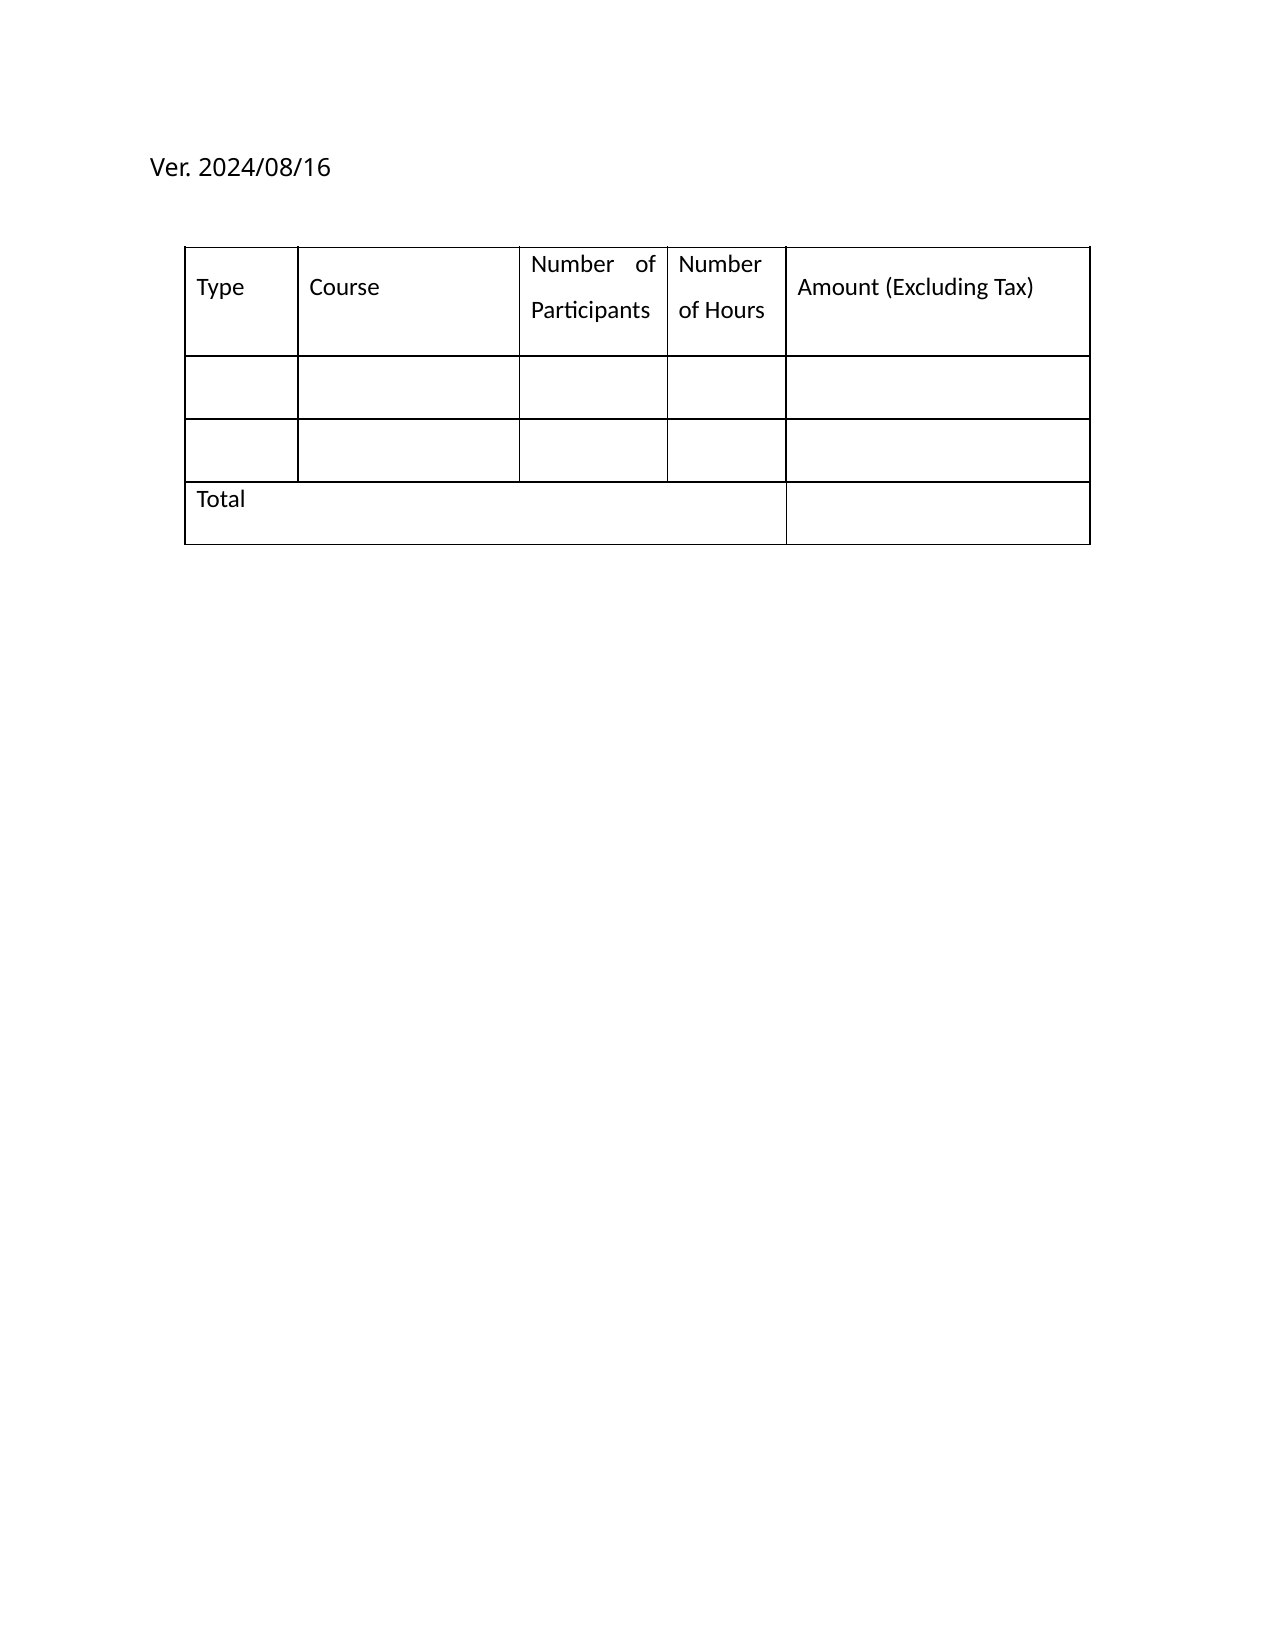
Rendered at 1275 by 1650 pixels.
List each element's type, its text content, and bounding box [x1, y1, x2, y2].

table_header Amount (Excluding Tax) [787, 248, 1089, 355]
table_header Course [299, 248, 519, 355]
table_header Number of Hours [668, 248, 785, 355]
table_cell [787, 483, 1089, 544]
table_cell [186, 420, 297, 481]
table_cell [668, 420, 785, 481]
table_cell [299, 420, 519, 481]
table_cell [520, 357, 667, 418]
table_cell [299, 357, 519, 418]
table_cell [787, 357, 1089, 418]
table_cell [520, 420, 667, 481]
table_header Type [186, 248, 297, 355]
table_cell [668, 357, 785, 418]
table_cell [186, 357, 297, 418]
table_header Number of Participants [520, 248, 667, 355]
table_cell [787, 420, 1089, 481]
table_cell Total [186, 483, 786, 544]
